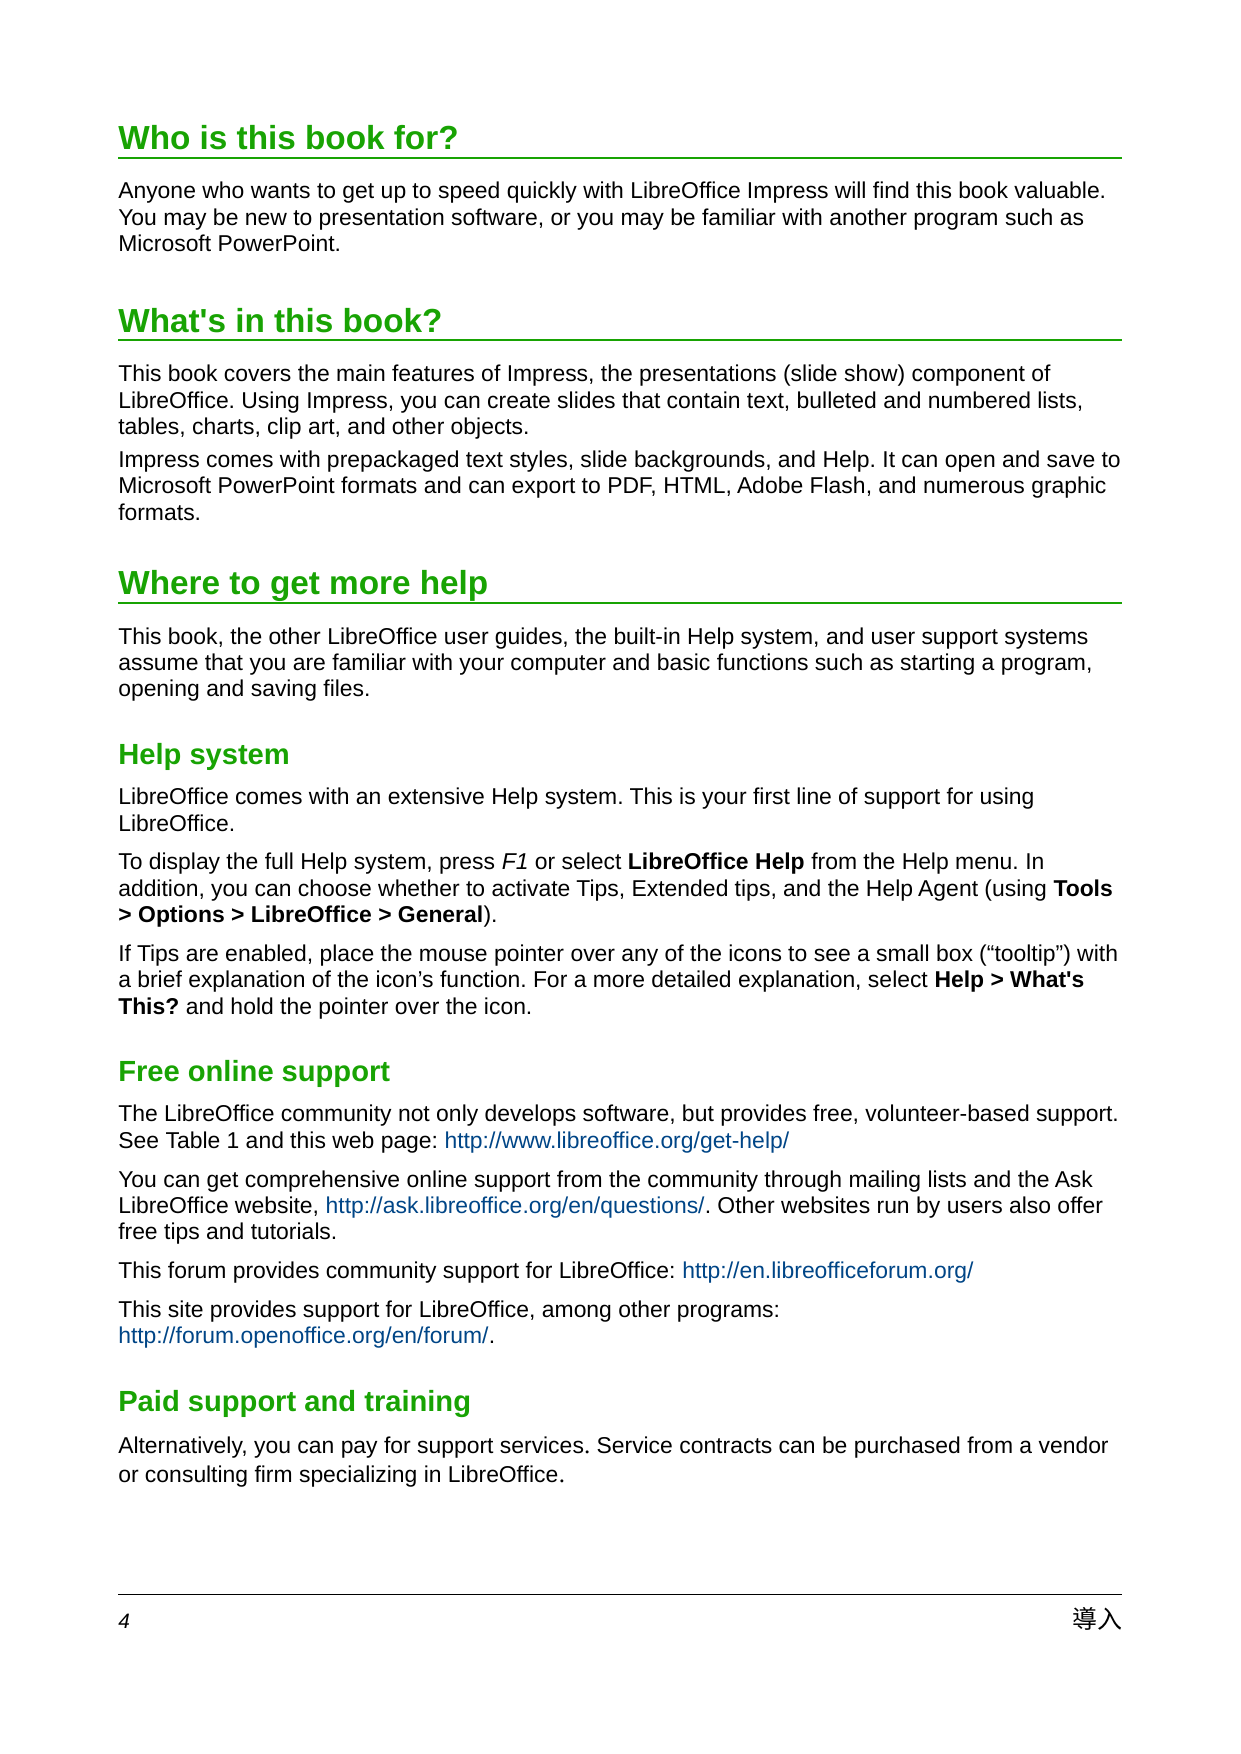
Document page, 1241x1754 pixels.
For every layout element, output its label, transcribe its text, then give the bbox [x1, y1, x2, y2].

subtitle Paid support and training [118, 1384, 1122, 1418]
text To display the full Help system, press F1 or select LibreOffice Help from the Help menu. In addition, you can choose whether to activate Tips, Extended tips, and the Help Agent (using Tools > Options > LibreOffice > General). [118, 848, 1122, 927]
subtitle What's in this book? [118, 301, 1122, 339]
subtitle Free online support [118, 1054, 1122, 1088]
subtitle Help system [118, 737, 1122, 771]
subtitle Where to get more help [118, 563, 1122, 602]
text This forum provides community support for LibreOffice: http://en.libreofficeforum.org/ [118, 1257, 1122, 1283]
text The LibreOffice community not only develops software, but provides free, volunteer-based support. See Table 1 and this web page: http://www.libreoffice.org/get-help/ [118, 1100, 1122, 1153]
text If Tips are enabled, place the mouse pointer over any of the icons to see a small box (“tooltip”) with a brief explanation of the icon’s function. For a more detailed explanation, select Help > What's This? and hold the pointer over the icon. [118, 940, 1122, 1019]
list Impress comes with prepackaged text styles, slide backgrounds, and Help. It can open and save to Microsoft PowerPoint formats and can export to PDF, HTML, Adobe Flash, and numerous graphic formats. [118, 446, 1122, 525]
list This book covers the main features of Impress, the presentations (slide show) component of LibreOffice. Using Impress, you can create slides that contain text, bulleted and numbered lists, tables, charts, clip art, and other objects. [118, 360, 1122, 439]
text This book, the other LibreOffice user guides, the built-in Help system, and user support systems assume that you are familiar with your computer and basic functions such as starting a program, opening and saving files. [118, 623, 1122, 702]
text Anyone who wants to get up to speed quickly with LibreOffice Impress will find this book valuable. You may be new to presentation software, or you may be familiar with another program such as Microsoft PowerPoint. [118, 177, 1122, 257]
text This site provides support for LibreOffice, among other programs: http://forum.openoffice.org/en/forum/. [118, 1296, 1122, 1349]
subtitle Who is this book for? [118, 118, 1122, 157]
text Alternatively, you can pay for support services. Service contracts can be purchased from a vendor or consulting firm specializing in LibreOffice. [118, 1430, 1122, 1488]
text You can get comprehensive online support from the community through mailing lists and the Ask LibreOffice website, http://ask.libreoffice.org/en/questions/. Other websites run by users also offer free tips and tutorials. [118, 1166, 1122, 1245]
text LibreOffice comes with an extensive Help system. This is your first line of support for using LibreOffice. [118, 783, 1122, 836]
